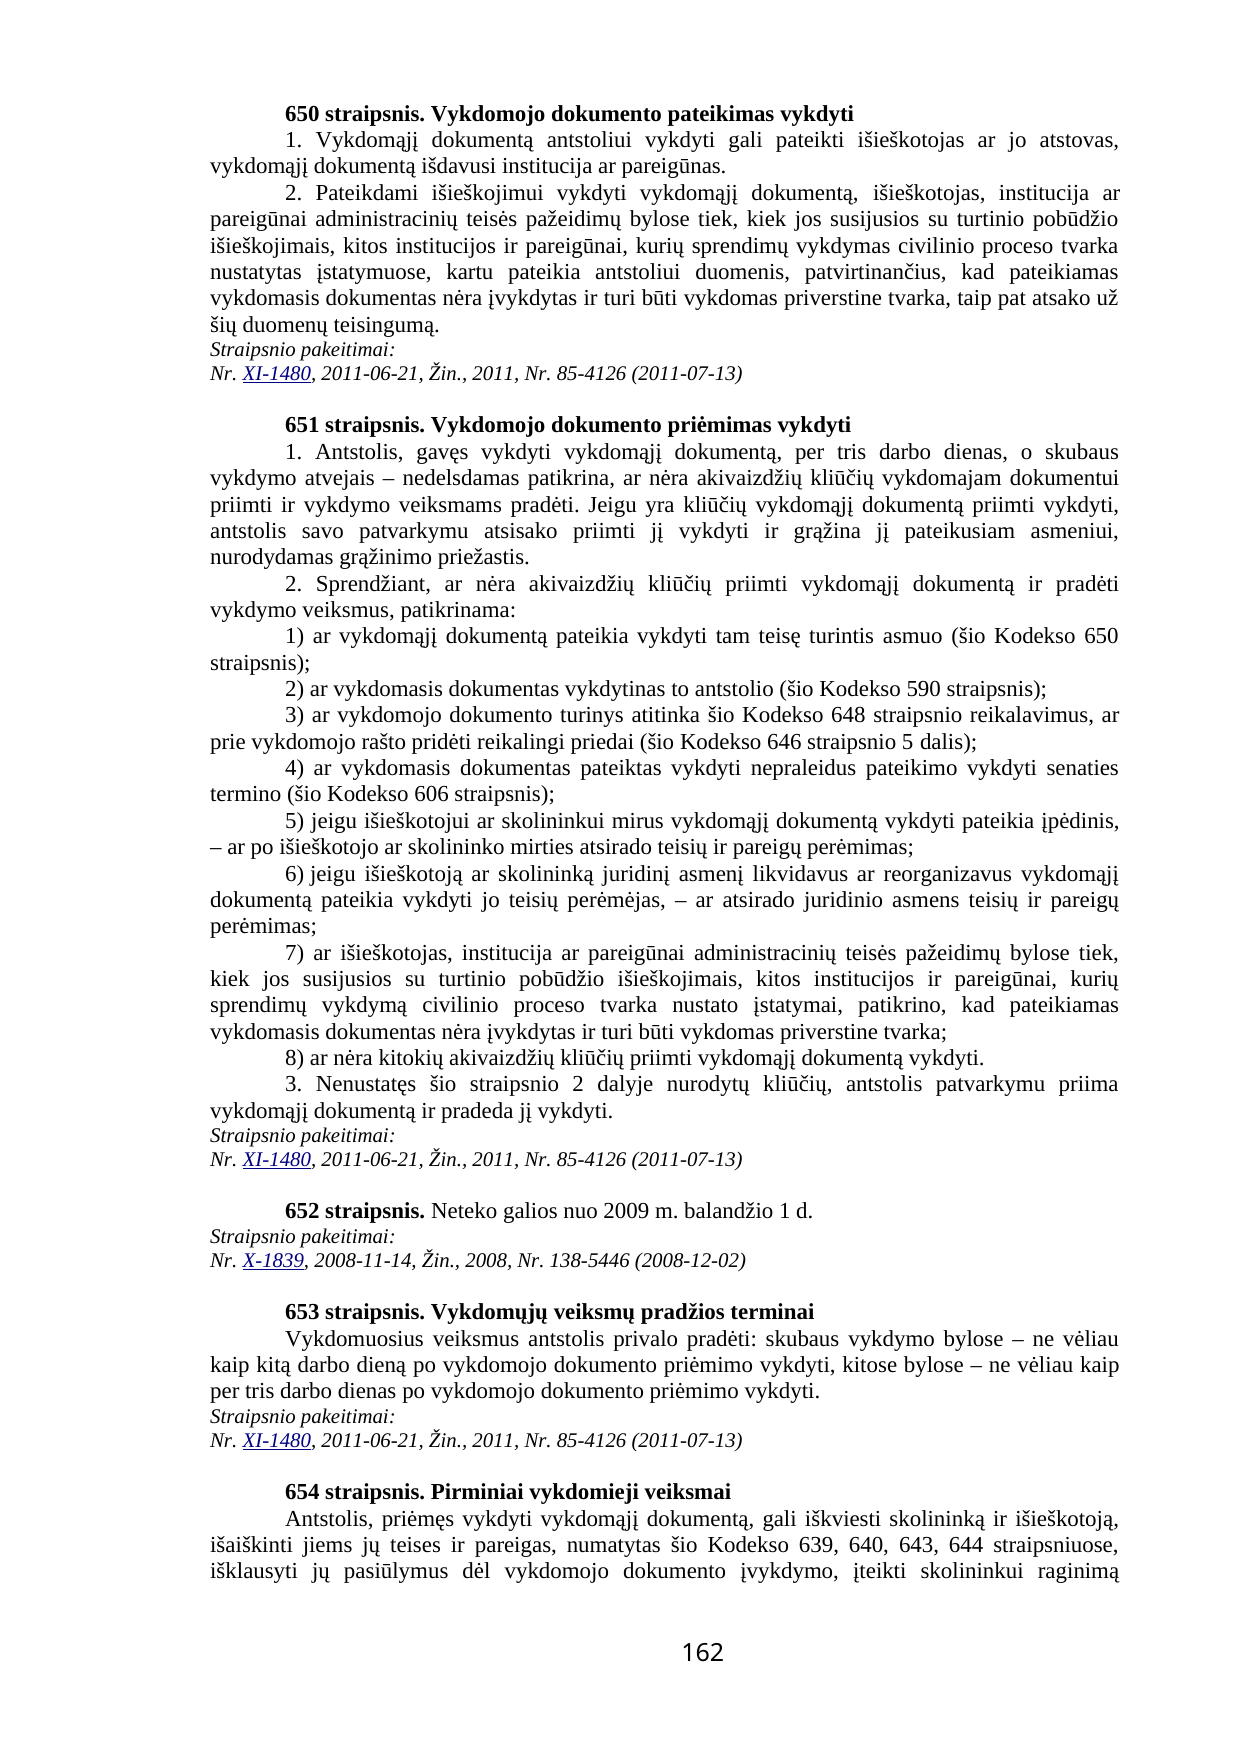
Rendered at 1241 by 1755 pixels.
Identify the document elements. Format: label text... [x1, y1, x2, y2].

text 7) ar išieškotojas, institucija ar pareigūnai administracinių teisės pažeidimų bylose tiek, kiek jos susijusios su turtinio pobūdžio išieškojimais, kitos institucijos ir pareigūnai, kurių sprendimų vykdymą civilinio proceso tvarka nustato įstatymai, patikrino, kad pateikiamas vykdomasis dokumentas nėra įvykdytas ir turi būti vykdomas priverstine tvarka; [210, 939, 1120, 1044]
text 650 straipsnis. Vykdomojo dokumento pateikimas vykdyti [210, 100, 1120, 126]
text Straipsnio pakeitimai: [210, 1123, 1120, 1147]
text 2. Sprendžiant, ar nėra akivaizdžių kliūčių priimti vykdomąjį dokumentą ir pradėti vykdymo veiksmus, patikrinama: [210, 570, 1120, 622]
text 654 straipsnis. Pirminiai vykdomieji veiksmai [210, 1478, 1120, 1505]
text 1. Vykdomąjį dokumentą antstoliui vykdyti gali pateikti išieškotojas ar jo atstovas, vykdomąjį dokumentą išdavusi institucija ar pareigūnas. [210, 126, 1120, 179]
text 3. Nenustatęs šio straipsnio 2 dalyje nurodytų kliūčių, antstolis patvarkymu priima vykdomąjį dokumentą ir pradeda jį vykdyti. [210, 1070, 1120, 1123]
text 4) ar vykdomasis dokumentas pateiktas vykdyti nepraleidus pateikimo vykdyti senaties termino (šio Kodekso 606 straipsnis); [210, 754, 1120, 807]
text 6) jeigu išieškotoją ar skolininką juridinį asmenį likvidavus ar reorganizavus vykdomąjį dokumentą pateikia vykdyti jo teisių perėmėjas, – ar atsirado juridinio asmens teisių ir pareigų perėmimas; [210, 859, 1120, 939]
text 3) ar vykdomojo dokumento turinys atitinka šio Kodekso 648 straipsnio reikalavimus, ar prie vykdomojo rašto pridėti reikalingi priedai (šio Kodekso 646 straipsnio 5 dalis); [210, 701, 1120, 754]
text Straipsnio pakeitimai: [210, 1224, 1120, 1248]
text Straipsnio pakeitimai: [210, 337, 1120, 361]
text 2) ar vykdomasis dokumentas vykdytinas to antstolio (šio Kodekso 590 straipsnis); [210, 675, 1120, 701]
text 653 straipsnis. Vykdomųjų veiksmų pradžios terminai [210, 1298, 1120, 1325]
text Nr. X-1839, 2008-11-14, Žin., 2008, Nr. 138-5446 (2008-12-02) [210, 1248, 1120, 1272]
text Straipsnio pakeitimai: [210, 1404, 1120, 1428]
text 8) ar nėra kitokių akivaizdžių kliūčių priimti vykdomąjį dokumentą vykdyti. [210, 1044, 1120, 1070]
text Nr. XI-1480, 2011-06-21, Žin., 2011, Nr. 85-4126 (2011-07-13) [210, 1147, 1120, 1171]
text 1) ar vykdomąjį dokumentą pateikia vykdyti tam teisę turintis asmuo (šio Kodekso 650 straipsnis); [210, 622, 1120, 675]
text Nr. XI-1480, 2011-06-21, Žin., 2011, Nr. 85-4126 (2011-07-13) [210, 361, 1120, 385]
text 2. Pateikdami išieškojimui vykdyti vykdomąjį dokumentą, išieškotojas, institucija ar pareigūnai administracinių teisės pažeidimų bylose tiek, kiek jos susijusios su turtinio pobūdžio išieškojimais, kitos institucijos ir pareigūnai, kurių sprendimų vykdymas civilinio proceso tvarka nustatytas įstatymuose, kartu pateikia antstoliui duomenis, patvirtinančius, kad pateikiamas vykdomasis dokumentas nėra įvykdytas ir turi būti vykdomas priverstine tvarka, taip pat atsako už šių duomenų teisingumą. [210, 179, 1120, 337]
text 1. Antstolis, gavęs vykdyti vykdomąjį dokumentą, per tris darbo dienas, o skubaus vykdymo atvejais – nedelsdamas patikrina, ar nėra akivaizdžių kliūčių vykdomajam dokumentui priimti ir vykdymo veiksmams pradėti. Jeigu yra kliūčių vykdomąjį dokumentą priimti vykdyti, antstolis savo patvarkymu atsisako priimti jį vykdyti ir grąžina jį pateikusiam asmeniui, nurodydamas grąžinimo priežastis. [210, 438, 1120, 570]
text Nr. XI-1480, 2011-06-21, Žin., 2011, Nr. 85-4126 (2011-07-13) [210, 1428, 1120, 1452]
text Vykdomuosius veiksmus antstolis privalo pradėti: skubaus vykdymo bylose – ne vėliau kaip kitą darbo dieną po vykdomojo dokumento priėmimo vykdyti, kitose bylose – ne vėliau kaip per tris darbo dienas po vykdomojo dokumento priėmimo vykdyti. [210, 1325, 1120, 1404]
text 5) jeigu išieškotojui ar skolininkui mirus vykdomąjį dokumentą vykdyti pateikia įpėdinis, – ar po išieškotojo ar skolininko mirties atsirado teisių ir pareigų perėmimas; [210, 807, 1120, 859]
text 651 straipsnis. Vykdomojo dokumento priėmimas vykdyti [210, 412, 1120, 438]
text 652 straipsnis. Neteko galios nuo 2009 m. balandžio 1 d. [210, 1198, 1120, 1224]
text Antstolis, priėmęs vykdyti vykdomąjį dokumentą, gali iškviesti skolininką ir išieškotoją, išaiškinti jiems jų teises ir pareigas, numatytas šio Kodekso 639, 640, 643, 644 straipsniuose, išklausyti jų pasiūlymus dėl vykdomojo dokumento įvykdymo, įteikti skolininkui raginimą [210, 1505, 1120, 1584]
